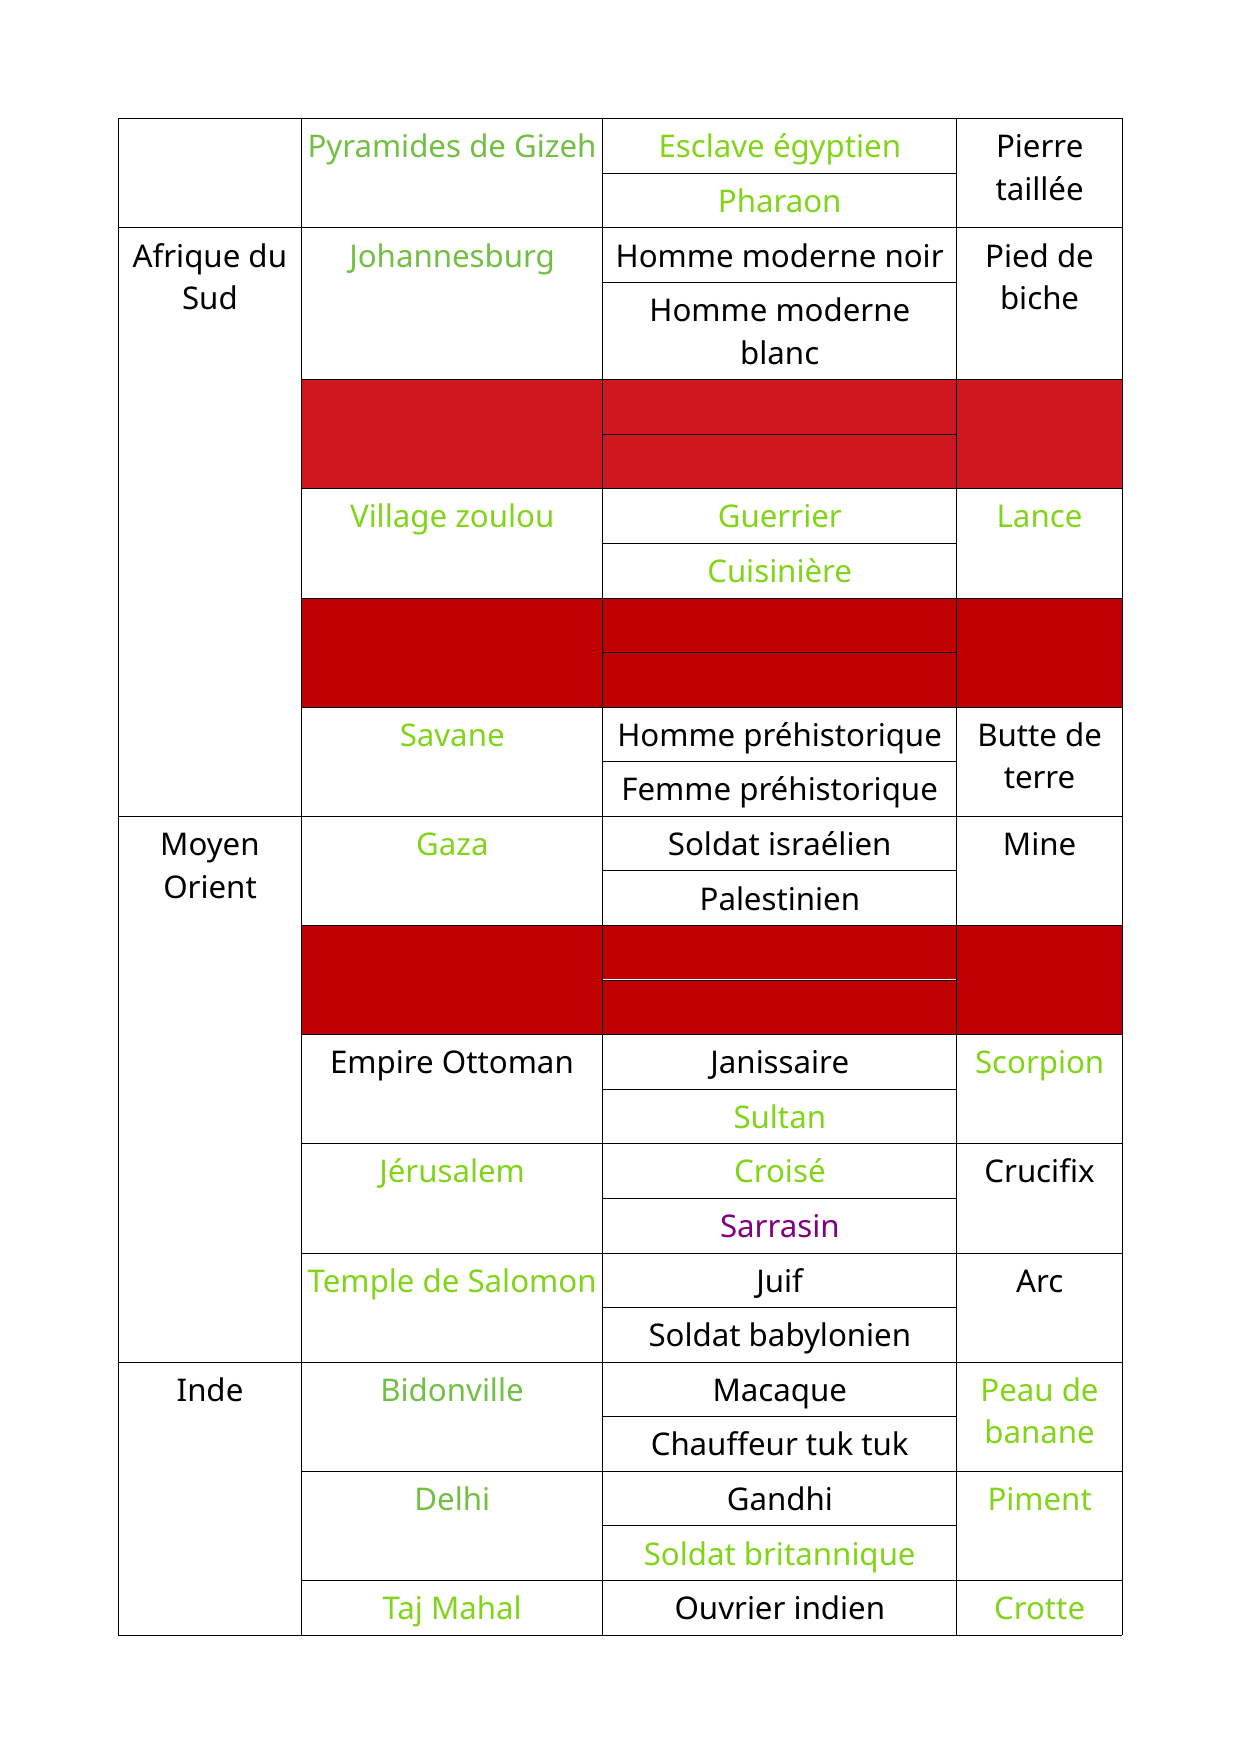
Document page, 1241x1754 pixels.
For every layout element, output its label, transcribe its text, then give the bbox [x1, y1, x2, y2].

table_cell Macaque [603, 1363, 956, 1416]
table_cell Pharaon [603, 174, 956, 227]
table_cell Arc [957, 1254, 1122, 1362]
table_cell Soldat babylonien [603, 1308, 956, 1362]
table_cell Village zoulou [302, 489, 602, 597]
table_cell [603, 653, 956, 707]
table_cell Pierre taillée [957, 119, 1122, 227]
table_cell [603, 435, 956, 488]
table_cell Ouvrier indien [603, 1581, 956, 1634]
table_cell Croisé [603, 1144, 956, 1198]
table_cell Guerrier [603, 489, 956, 543]
table_cell [302, 926, 602, 1034]
table_cell Delhi [302, 1472, 602, 1580]
table_cell Johannesburg [302, 228, 602, 379]
table_cell Pied de biche [957, 228, 1122, 379]
table_cell Crotte [957, 1581, 1122, 1634]
table_cell Homme moderne blanc [603, 283, 956, 379]
table_cell [603, 599, 956, 652]
table_cell Homme préhistorique [603, 708, 956, 761]
table_cell Mine [957, 817, 1122, 925]
table_cell Gaza [302, 817, 602, 925]
table_cell [119, 119, 301, 227]
table_cell Butte de terre [957, 708, 1122, 816]
table_cell Moyen Orient [119, 817, 301, 1362]
table_cell [957, 380, 1122, 488]
table_cell Chauffeur tuk tuk [603, 1417, 956, 1471]
table_cell Savane [302, 708, 602, 816]
table_cell Sultan [603, 1090, 956, 1143]
table_cell Janissaire [603, 1035, 956, 1089]
table_cell Temple de Salomon [302, 1254, 602, 1362]
table_cell Inde [119, 1363, 301, 1634]
table_cell [603, 926, 956, 979]
table_cell Pyramides de Gizeh [302, 119, 602, 227]
table_cell Scorpion [957, 1035, 1122, 1143]
table_cell Crucifix [957, 1144, 1122, 1252]
table_cell Piment [957, 1472, 1122, 1580]
table_cell Juif [603, 1254, 956, 1307]
table_cell Cuisinière [603, 544, 956, 597]
table_cell Taj Mahal [302, 1581, 602, 1634]
table_cell Lance [957, 489, 1122, 597]
table_cell Afrique du Sud [119, 228, 301, 816]
table_cell [603, 380, 956, 434]
table_cell Jérusalem [302, 1144, 602, 1252]
table_cell [957, 599, 1122, 707]
table_cell Bidonville [302, 1363, 602, 1471]
table_cell Homme moderne noir [603, 228, 956, 282]
table_cell Sarrasin [603, 1199, 956, 1252]
table_cell Empire Ottoman [302, 1035, 602, 1143]
table_cell [603, 981, 956, 1034]
table_cell Soldat britannique [603, 1526, 956, 1580]
table_cell Palestinien [603, 871, 956, 925]
table_cell Soldat israélien [603, 817, 956, 870]
table_cell [957, 926, 1122, 1034]
table_cell [302, 599, 602, 707]
table_cell Peau de banane [957, 1363, 1122, 1471]
table_cell Femme préhistorique [603, 762, 956, 816]
table_cell [302, 380, 602, 488]
table_cell Gandhi [603, 1472, 956, 1525]
table_cell Esclave égyptien [603, 119, 956, 173]
